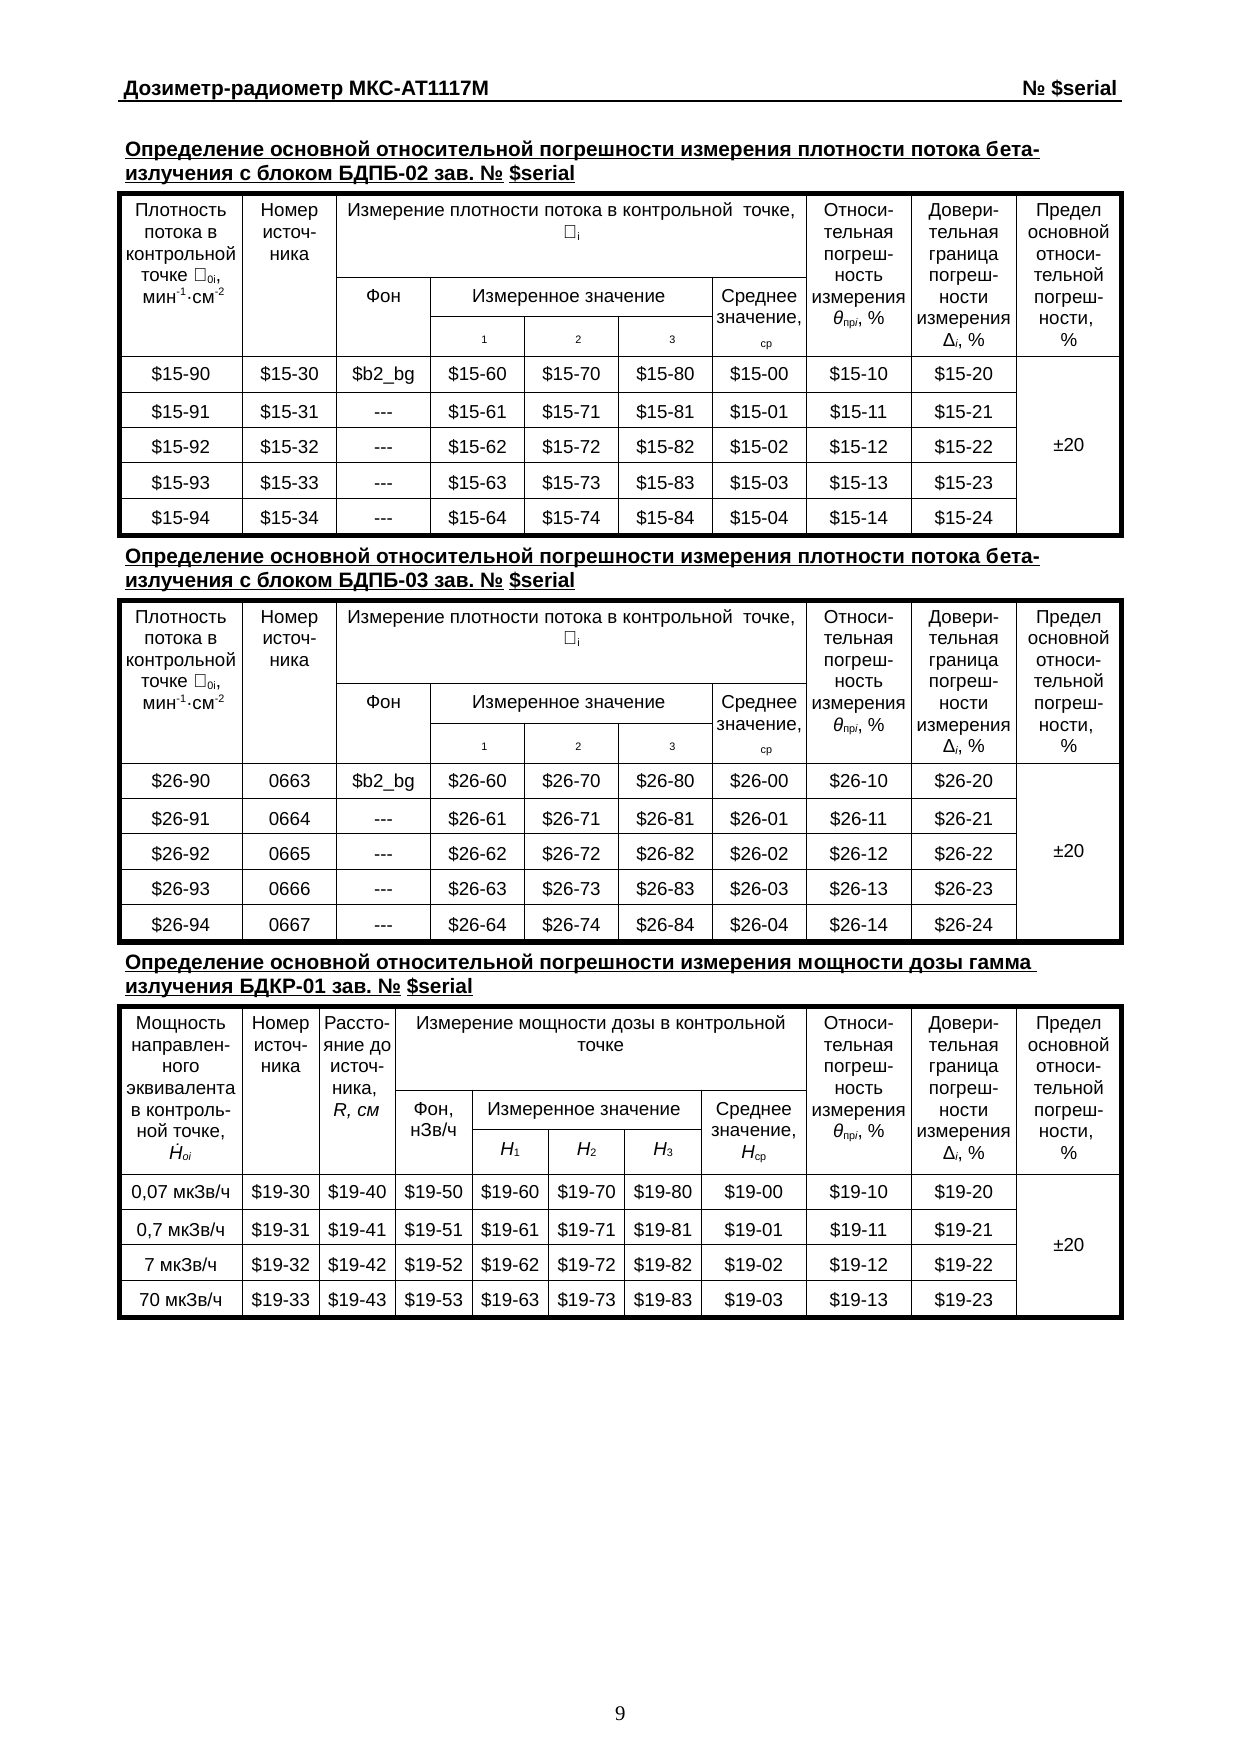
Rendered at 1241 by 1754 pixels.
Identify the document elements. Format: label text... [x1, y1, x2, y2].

table_cell $15-10 [807, 357, 911, 392]
table_cell $26-21 [912, 799, 1016, 833]
table_cell H1 [473, 1130, 548, 1174]
table_cell Номер источ-ника [243, 603, 336, 763]
table_cell $19-12 [807, 1245, 911, 1280]
table_cell $19-82 [625, 1245, 701, 1280]
table_cell 0667 [243, 905, 336, 939]
table_cell $26-63 [431, 870, 524, 904]
table_cell Рассто-яние до источ-ника, R, см [320, 1009, 395, 1174]
table_cell 0666 [243, 870, 336, 904]
table_cell $15-31 [243, 393, 336, 427]
table_cell $26-60 [431, 764, 524, 798]
table_cell 0,07 мкЗв/ч [122, 1175, 242, 1209]
table_cell ±20 [1017, 1175, 1119, 1315]
table_cell --- [337, 393, 430, 427]
table_cell $19-71 [549, 1210, 624, 1244]
table_cell H2 [549, 1130, 624, 1174]
table_cell Относи-тельная погреш-ность измерения θпрi, % [807, 1009, 911, 1174]
table_cell $15-70 [525, 357, 618, 392]
table_cell Измеренное значение [473, 1091, 701, 1129]
table_cell Измеренное значение [431, 684, 712, 723]
table_cell $26-73 [525, 870, 618, 904]
table_cell 0,7 мкЗв/ч [122, 1210, 242, 1244]
table_cell $26-64 [431, 905, 524, 939]
table_cell $19-13 [807, 1281, 911, 1315]
table_cell 70 мкЗв/ч [122, 1281, 242, 1315]
table_cell $15-20 [912, 357, 1016, 392]
table_cell $19-32 [243, 1245, 319, 1280]
table_cell $19-52 [396, 1245, 472, 1280]
table_cell $19-02 [702, 1245, 806, 1280]
table_cell $19-11 [807, 1210, 911, 1244]
table_cell $26-92 [122, 834, 242, 869]
table_cell $15-63 [431, 463, 524, 497]
table_cell $26-23 [912, 870, 1016, 904]
table_cell $26-03 [713, 870, 806, 904]
table_cell Измерение плотности потока в контрольной точке, i [337, 603, 806, 683]
table_cell $19-20 [912, 1175, 1016, 1209]
table_cell 0664 [243, 799, 336, 833]
table_cell $15-04 [713, 499, 806, 533]
table_cell $26-11 [807, 799, 911, 833]
table_cell $19-50 [396, 1175, 472, 1209]
table_cell $26-12 [807, 834, 911, 869]
table_cell $15-32 [243, 428, 336, 462]
table_cell $26-62 [431, 834, 524, 869]
table_cell $19-62 [473, 1245, 548, 1280]
table_cell $15-71 [525, 393, 618, 427]
table_cell $15-24 [912, 499, 1016, 533]
table_cell $19-21 [912, 1210, 1016, 1244]
table_cell $26-83 [619, 870, 712, 904]
table_cell $15-92 [122, 428, 242, 462]
table_cell $26-80 [619, 764, 712, 798]
table_cell $15-22 [912, 428, 1016, 462]
table_cell Довери-тельная граница погреш-ности измерения Δi, % [912, 196, 1016, 356]
table_cell Номер источ-ника [243, 196, 336, 356]
table_cell $15-91 [122, 393, 242, 427]
table_cell $26-90 [122, 764, 242, 798]
table_cell Мощность направлен-ного эквивалента в контроль-ной точке, Ḣoi [122, 1009, 242, 1174]
table_cell $19-31 [243, 1210, 319, 1244]
table_cell $19-22 [912, 1245, 1016, 1280]
table_cell $15-30 [243, 357, 336, 392]
table_cell $26-74 [525, 905, 618, 939]
table_cell Предел основной относи-тельной погреш-ности, % [1017, 1009, 1119, 1174]
table_cell Измеренное значение [431, 278, 712, 316]
table_cell $26-72 [525, 834, 618, 869]
table_cell $15-84 [619, 499, 712, 533]
table_cell $15-61 [431, 393, 524, 427]
table_cell --- [337, 905, 430, 939]
table_cell $b2_bg [337, 764, 430, 798]
table_cell $26-81 [619, 799, 712, 833]
table_cell $15-01 [713, 393, 806, 427]
table_cell Измерение мощности дозы в контрольной точке [396, 1009, 806, 1089]
table_cell Плотность потока в контрольной точке 0i, мин-1·см-2 [122, 603, 242, 763]
table_cell $26-91 [122, 799, 242, 833]
table_cell Среднее значение, ср [713, 278, 806, 356]
table_cell Довери-тельная граница погреш-ности измерения Δi, % [912, 603, 1016, 763]
table_cell Среднее значение, Hср [702, 1091, 806, 1174]
table_cell Предел основной относи-тельной погреш-ности, % [1017, 196, 1119, 356]
table_cell Измерение плотности потока в контрольной точке, i [337, 196, 806, 277]
table_cell $19-83 [625, 1281, 701, 1315]
table_cell $19-80 [625, 1175, 701, 1209]
table_cell $19-43 [320, 1281, 395, 1315]
table_cell $26-70 [525, 764, 618, 798]
table_cell $19-33 [243, 1281, 319, 1315]
table_cell --- [337, 870, 430, 904]
table_cell $19-41 [320, 1210, 395, 1244]
table_cell $15-62 [431, 428, 524, 462]
table_cell $19-40 [320, 1175, 395, 1209]
table_cell Довери-тельная граница погреш-ности измерения Δi, % [912, 1009, 1016, 1174]
table_header Определение основной относительной погрешности измерения плотности потока бета-излучения с блоком БДПБ-02 зав. № $serial [119, 132, 1121, 191]
table_cell --- [337, 834, 430, 869]
table_cell $19-72 [549, 1245, 624, 1280]
table_cell $26-84 [619, 905, 712, 939]
table_cell --- [337, 799, 430, 833]
table_cell $15-90 [122, 357, 242, 392]
table_cell $15-14 [807, 499, 911, 533]
table_cell Среднее значение, ср [713, 684, 806, 763]
table_cell $19-61 [473, 1210, 548, 1244]
table_cell H3 [625, 1130, 701, 1174]
table_cell $26-71 [525, 799, 618, 833]
table_cell $19-00 [702, 1175, 806, 1209]
table_cell Плотность потока в контрольной точке 0i, мин-1·см-2 [122, 196, 242, 356]
table_cell Относи-тельная погреш-ность измерения θпрi, % [807, 196, 911, 356]
table_cell --- [337, 428, 430, 462]
table_header Определение основной относительной погрешности измерения плотности потока бета-излучения с блоком БДПБ-03 зав. № $serial [119, 538, 1121, 597]
table_cell 1 [431, 724, 524, 763]
table_cell $26-04 [713, 905, 806, 939]
table_cell $15-00 [713, 357, 806, 392]
table_cell $15-12 [807, 428, 911, 462]
table_cell $19-23 [912, 1281, 1016, 1315]
table_cell 0665 [243, 834, 336, 869]
table_cell $15-93 [122, 463, 242, 497]
table_cell $26-94 [122, 905, 242, 939]
table_cell $b2_bg [337, 357, 430, 392]
table_cell --- [337, 499, 430, 533]
table_cell $15-02 [713, 428, 806, 462]
table_cell 3 [619, 317, 712, 356]
table_cell $26-13 [807, 870, 911, 904]
table_cell Фон [337, 684, 430, 763]
table_cell $19-01 [702, 1210, 806, 1244]
table_cell $26-10 [807, 764, 911, 798]
table_cell $15-34 [243, 499, 336, 533]
table_cell Фон, нЗв/ч [396, 1091, 472, 1174]
table_cell $15-74 [525, 499, 618, 533]
table_cell $26-14 [807, 905, 911, 939]
table_cell $26-93 [122, 870, 242, 904]
table_cell $15-23 [912, 463, 1016, 497]
table_cell Номер источ-ника [243, 1009, 319, 1174]
table_cell $15-64 [431, 499, 524, 533]
table_cell $26-20 [912, 764, 1016, 798]
table_cell $26-00 [713, 764, 806, 798]
table_cell $15-80 [619, 357, 712, 392]
table_cell $19-03 [702, 1281, 806, 1315]
table_cell $19-81 [625, 1210, 701, 1244]
table_cell $19-73 [549, 1281, 624, 1315]
table_cell $19-60 [473, 1175, 548, 1209]
table_cell $15-13 [807, 463, 911, 497]
table_cell $26-82 [619, 834, 712, 869]
table_cell $26-61 [431, 799, 524, 833]
table_cell Фон [337, 278, 430, 356]
table_cell Предел основной относи-тельной погреш-ности, % [1017, 603, 1119, 763]
table_cell $15-73 [525, 463, 618, 497]
table_cell ±20 [1017, 764, 1119, 939]
table_cell ±20 [1017, 357, 1119, 533]
table_header Определение основной относительной погрешности измерения мощности дозы гамма излучения БДКР-01 зав. № $serial [119, 945, 1121, 1004]
table_cell $19-51 [396, 1210, 472, 1244]
table_cell $19-70 [549, 1175, 624, 1209]
table_cell $15-72 [525, 428, 618, 462]
table_cell $19-42 [320, 1245, 395, 1280]
table_cell $19-53 [396, 1281, 472, 1315]
table_cell $15-33 [243, 463, 336, 497]
table_cell 1 [431, 317, 524, 356]
table_cell $15-60 [431, 357, 524, 392]
table_cell 3 [619, 724, 712, 763]
table_cell Относи-тельная погреш-ность измерения θпрi, % [807, 603, 911, 763]
table_cell $15-03 [713, 463, 806, 497]
table_cell $15-81 [619, 393, 712, 427]
table_cell $26-02 [713, 834, 806, 869]
table_cell $19-10 [807, 1175, 911, 1209]
table_cell $15-11 [807, 393, 911, 427]
table_cell $26-01 [713, 799, 806, 833]
table_cell $15-83 [619, 463, 712, 497]
table_cell 2 [525, 724, 618, 763]
table_cell $15-21 [912, 393, 1016, 427]
table_cell --- [337, 463, 430, 497]
table_cell $15-82 [619, 428, 712, 462]
table_cell 0663 [243, 764, 336, 798]
table_cell 2 [525, 317, 618, 356]
table_cell $19-63 [473, 1281, 548, 1315]
table_cell $15-94 [122, 499, 242, 533]
table_cell $26-24 [912, 905, 1016, 939]
table_cell 7 мкЗв/ч [122, 1245, 242, 1280]
table_cell $19-30 [243, 1175, 319, 1209]
table_cell $26-22 [912, 834, 1016, 869]
